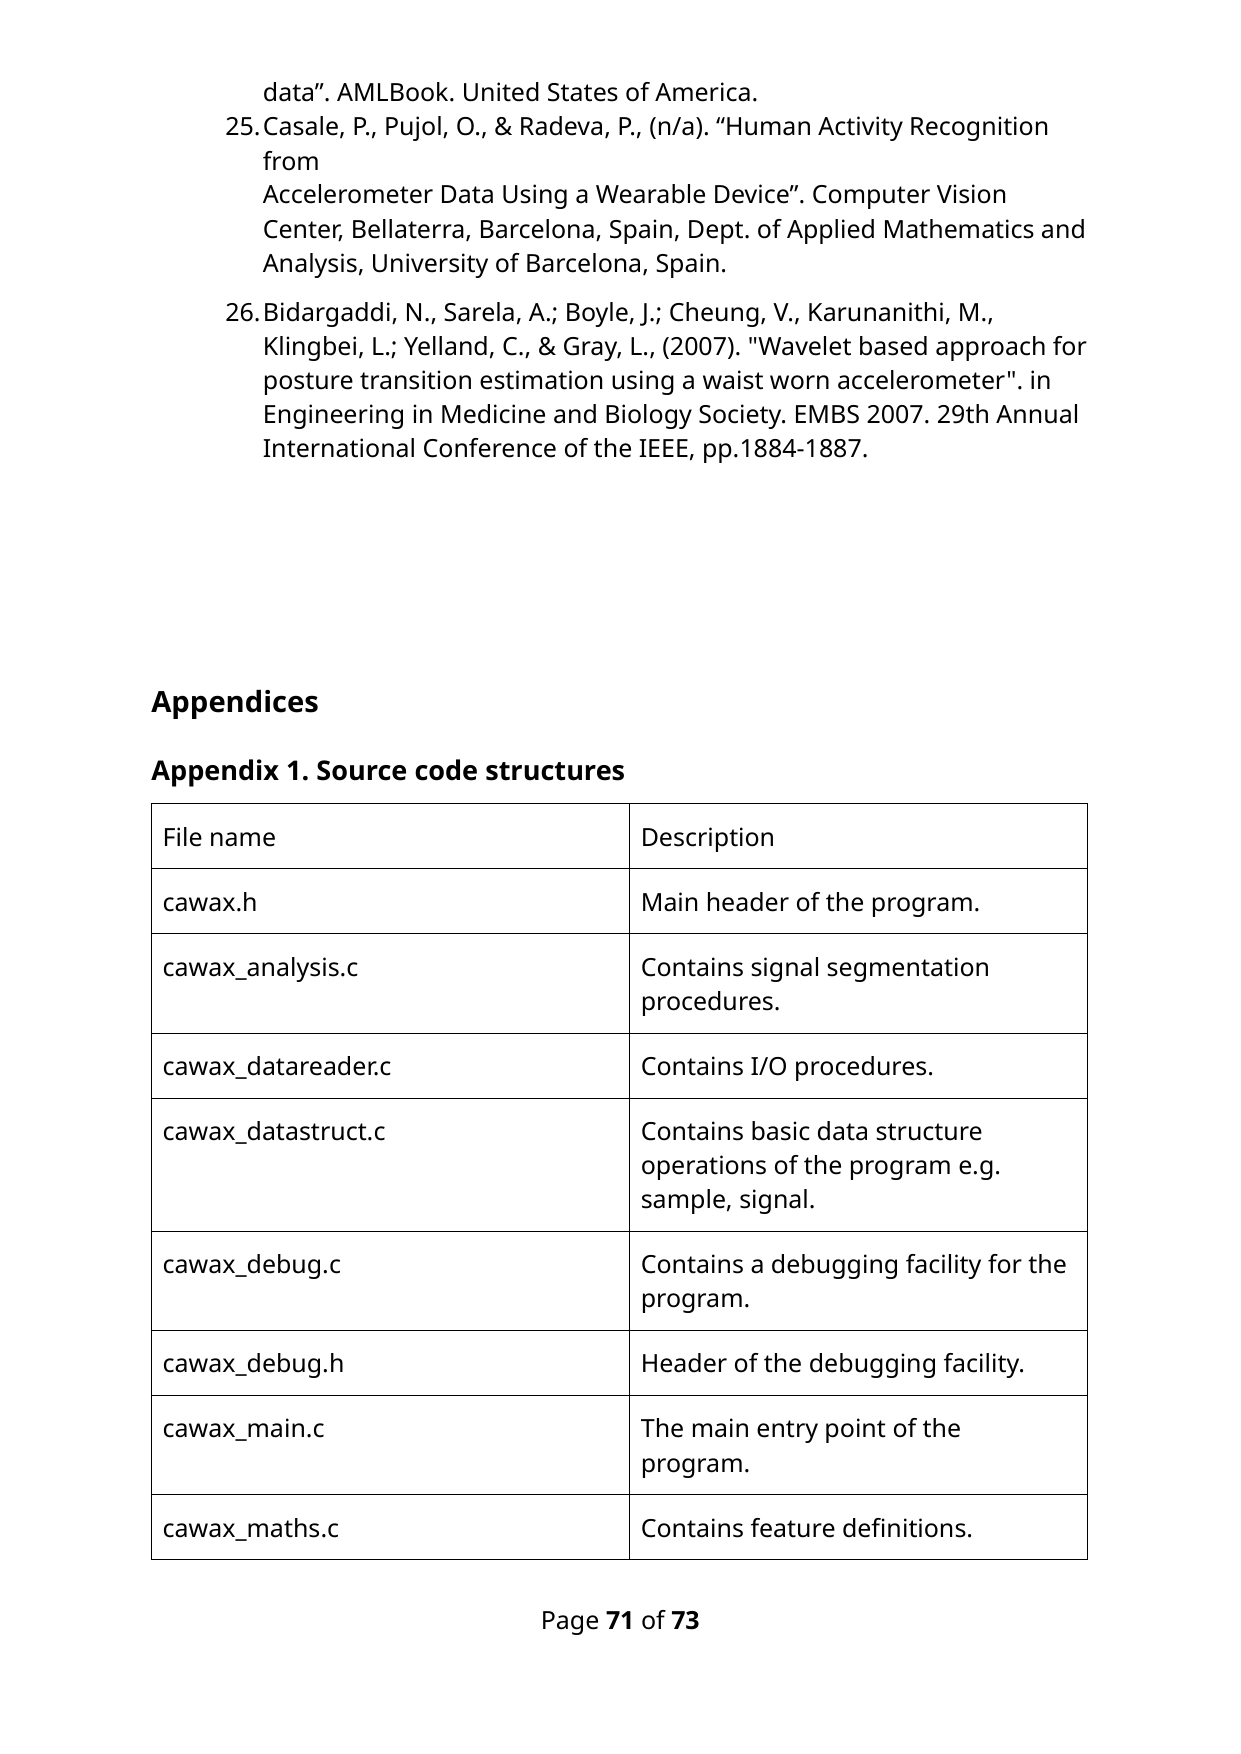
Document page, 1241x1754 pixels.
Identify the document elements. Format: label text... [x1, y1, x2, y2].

table_cell cawax_debug.c [152, 1232, 629, 1330]
table_cell Contains basic data structure operations of the program e.g. sample, signal. [630, 1099, 1087, 1231]
table_cell cawax_analysis.c [152, 934, 629, 1032]
table_cell The main entry point of the program. [630, 1396, 1087, 1494]
table_cell cawax.h [152, 869, 629, 933]
list Bidargaddi, N., Sarela, A.; Boyle, J.; Cheung, V., Karunanithi, M., Klingbei, L.; Yelland, C., & Gray, L., (2007). "Wavelet based approach for posture transition estimation using a waist worn accelerometer". in Engineering in Medicine and Biology Society. EMBS 2007. 29th Annual International Conference of the IEEE, pp.1884-1887. [225, 294, 1089, 465]
table_header File name [152, 804, 629, 868]
table_cell cawax_datastruct.c [152, 1099, 629, 1231]
table_cell cawax_datareader.c [152, 1034, 629, 1098]
table_cell cawax_maths.c [152, 1495, 629, 1559]
table_header Description [630, 804, 1087, 868]
list data”. AMLBook. United States of America. [225, 75, 1089, 109]
table_cell Contains a debugging facility for the program. [630, 1232, 1087, 1330]
table_cell Contains feature definitions. [630, 1495, 1087, 1559]
table_cell cawax_debug.h [152, 1331, 629, 1395]
list Casale, P., Pujol, O., & Radeva, P., (n/a). “Human Activity Recognition from Accelerometer Data Using a Wearable Device”. Computer Vision Center, Bellaterra, Barcelona, Spain, Dept. of Applied Mathematics and Analysis, University of Barcelona, Spain. [225, 109, 1089, 279]
text Appendices [151, 682, 1089, 721]
table_cell Contains signal segmentation procedures. [630, 934, 1087, 1032]
table_cell cawax_main.c [152, 1396, 629, 1494]
table_cell Contains I/O procedures. [630, 1034, 1087, 1098]
text Appendix 1. Source code structures [151, 751, 1089, 788]
table_cell Header of the debugging facility. [630, 1331, 1087, 1395]
table_cell Main header of the program. [630, 869, 1087, 933]
